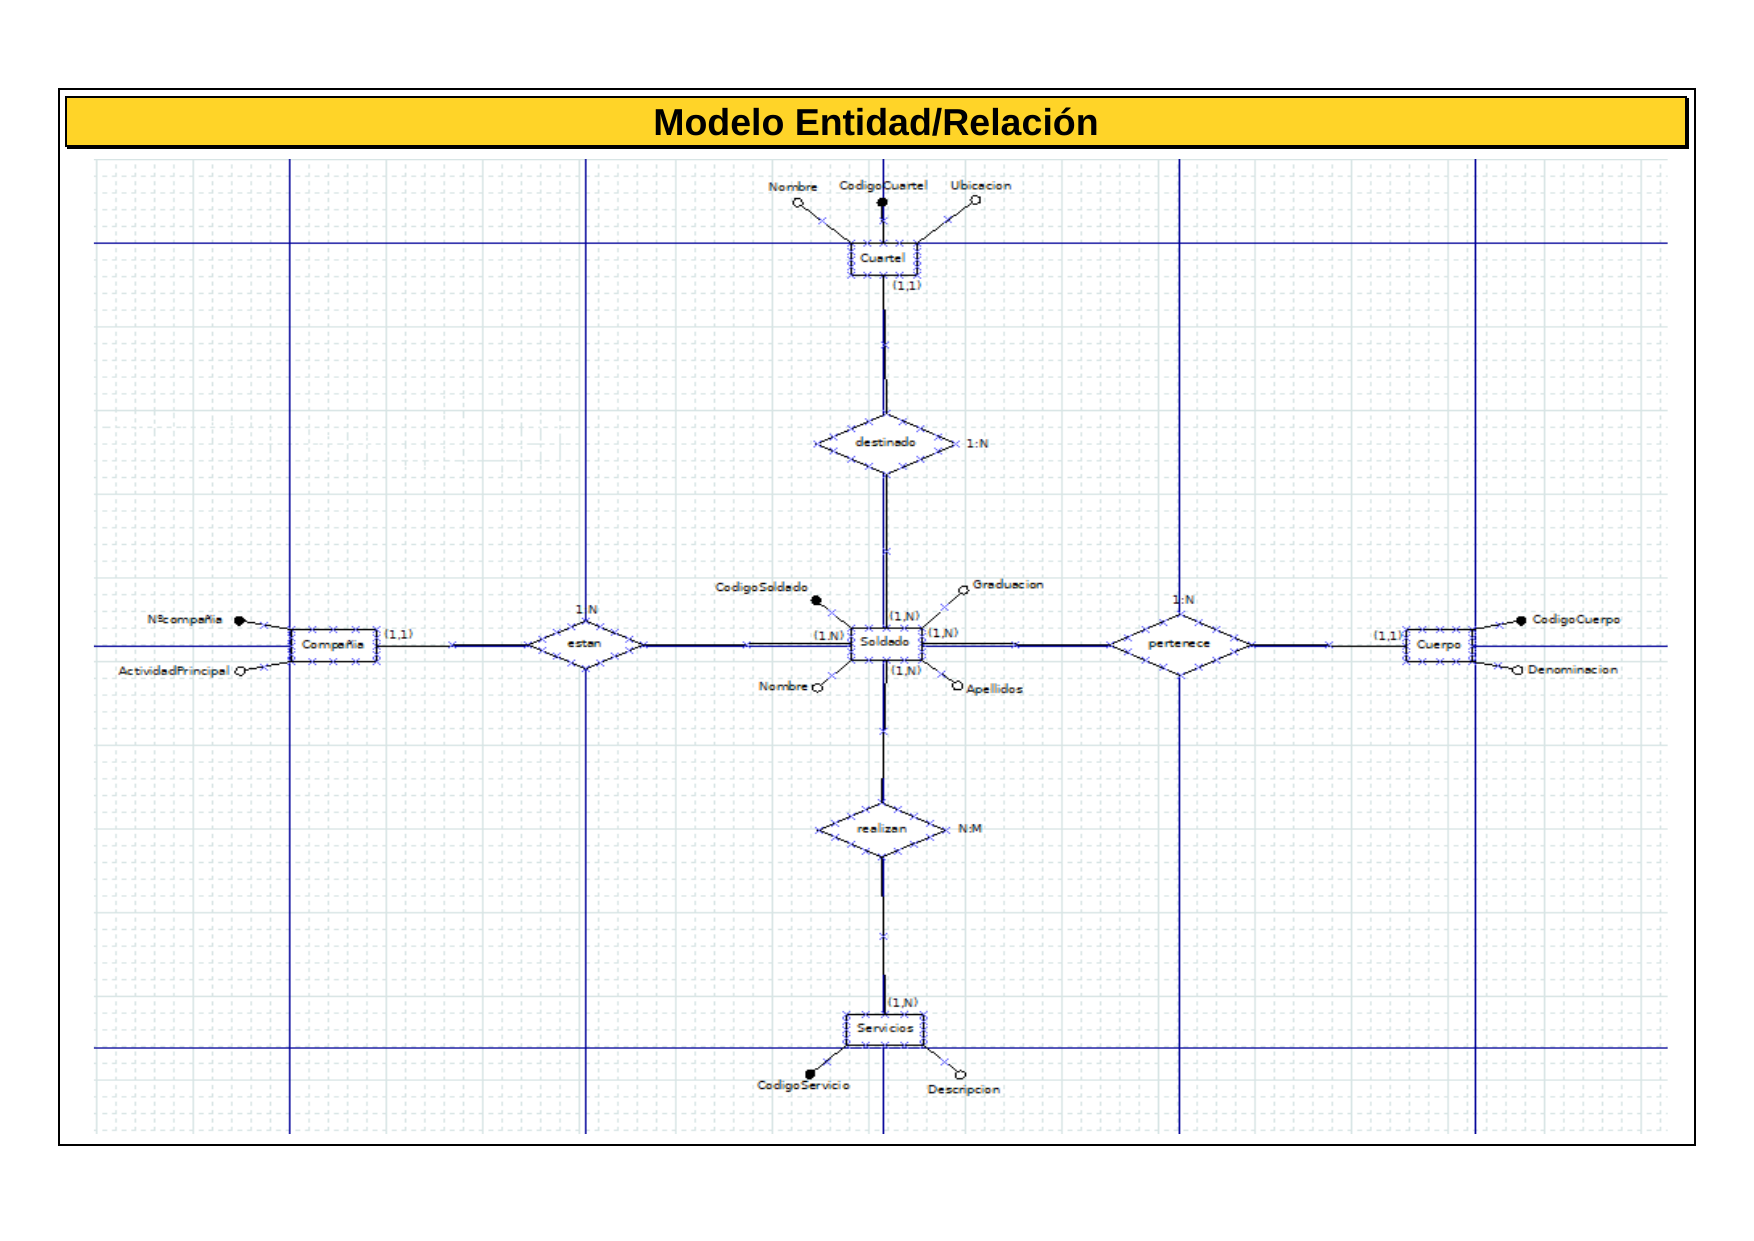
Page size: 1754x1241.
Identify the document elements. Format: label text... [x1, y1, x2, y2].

picture [93, 159, 1668, 1134]
table_header Modelo Entidad/Relación [60, 90, 1694, 155]
table_cell [60, 155, 1694, 1144]
